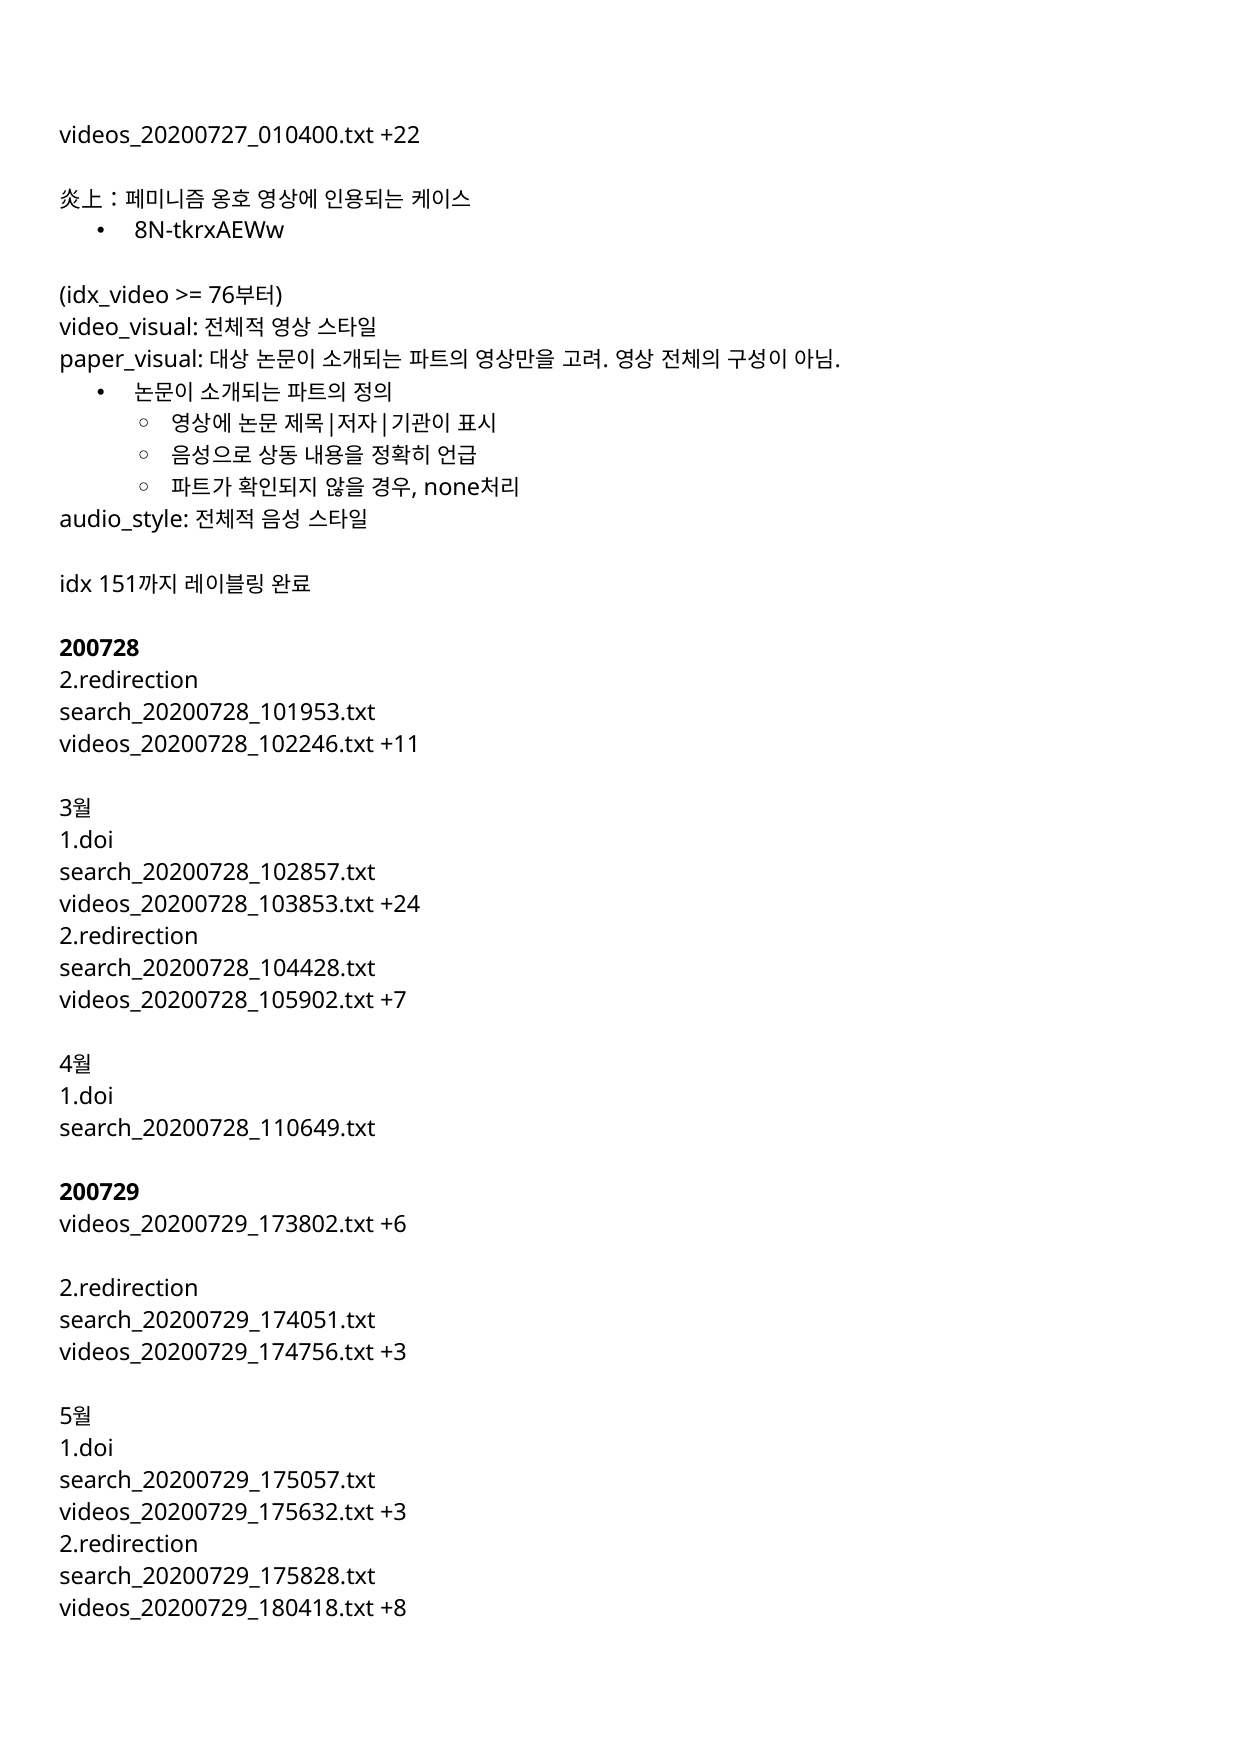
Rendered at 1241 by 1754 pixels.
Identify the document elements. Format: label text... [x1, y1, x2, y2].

text audio_style: 전체적 음성 스타일 [59, 502, 1181, 535]
list 영상에 논문 제목|저자|기관이 표시 [134, 406, 1181, 438]
list 8N-tkrxAEWw [97, 214, 1181, 246]
text 2.redirection [59, 663, 1181, 695]
text search_20200728_104428.txt [59, 951, 1181, 983]
text videos_20200729_180418.txt +8 [59, 1591, 1181, 1623]
text videos_20200728_105902.txt +7 [59, 983, 1181, 1015]
text (idx_video >= 76부터) [59, 278, 1181, 310]
text search_20200728_110649.txt [59, 1111, 1181, 1143]
text 4월 [59, 1047, 1181, 1079]
text videos_20200729_173802.txt +6 [59, 1207, 1181, 1239]
text search_20200728_101953.txt [59, 695, 1181, 727]
text 1.doi [59, 823, 1181, 855]
text videos_20200728_103853.txt +24 [59, 887, 1181, 919]
text 2.redirection [59, 1271, 1181, 1303]
list 음성으로 상동 내용을 정확히 언급 [134, 438, 1181, 470]
text 2.redirection [59, 919, 1181, 951]
list 파트가 확인되지 않을 경우, none처리 [134, 470, 1181, 502]
text 炎上：페미니즘 옹호 영상에 인용되는 케이스 [59, 182, 1181, 214]
text video_visual: 전체적 영상 스타일 [59, 310, 1181, 342]
text search_20200729_175828.txt [59, 1559, 1181, 1591]
text 1.doi [59, 1431, 1181, 1463]
text 5월 [59, 1399, 1181, 1431]
text idx 151까지 레이블링 완료 [59, 567, 1181, 599]
text paper_visual: 대상 논문이 소개되는 파트의 영상만을 고려. 영상 전체의 구성이 아님. [59, 342, 1181, 374]
text videos_20200728_102246.txt +11 [59, 727, 1181, 759]
text videos_20200727_010400.txt +22 [59, 118, 1181, 150]
text videos_20200729_175632.txt +3 [59, 1495, 1181, 1527]
text 2.redirection [59, 1527, 1181, 1559]
text 200729 [59, 1175, 1181, 1207]
text search_20200729_174051.txt [59, 1303, 1181, 1335]
text 200728 [59, 631, 1181, 663]
text videos_20200729_174756.txt +3 [59, 1335, 1181, 1367]
text search_20200728_102857.txt [59, 855, 1181, 887]
text search_20200729_175057.txt [59, 1463, 1181, 1495]
list 논문이 소개되는 파트의 정의 [97, 374, 1181, 406]
text 3월 [59, 791, 1181, 823]
text 1.doi [59, 1079, 1181, 1111]
